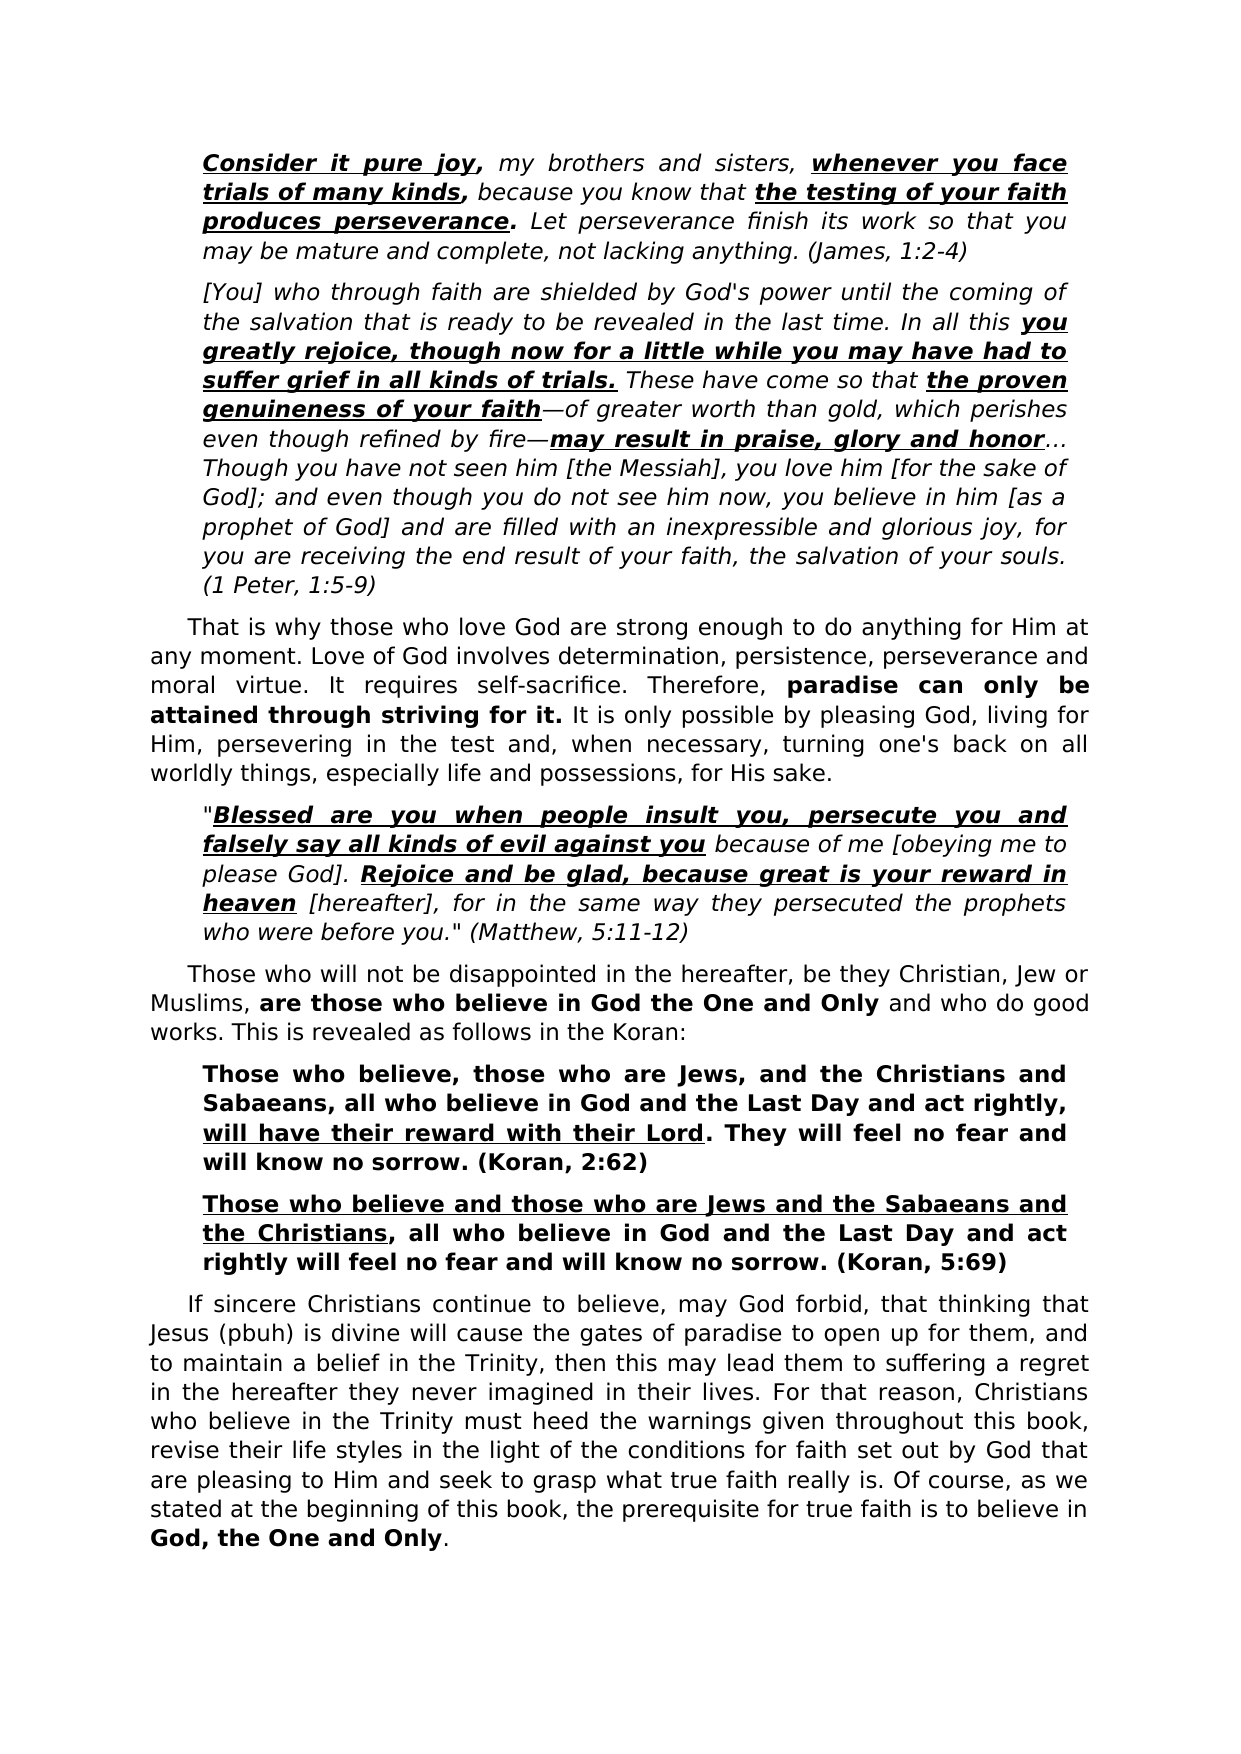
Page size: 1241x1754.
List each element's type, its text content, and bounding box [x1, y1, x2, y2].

text If sincere Christians continue to believe, may God forbid, that thinking that Jesus (pbuh) is divine will cause the gates of paradise to open up for them, and to maintain a belief in the Trinity, then this may lead them to suffering a regret in the hereafter they never imagined in their lives. For that reason, Christians who believe in the Trinity must heed the warnings given throughout this book, revise their life styles in the light of the conditions for faith set out by God that are pleasing to Him and seek to grasp what true faith really is. Of course, as we stated at the beginning of this book, the prerequisite for true faith is to believe in God, the One and Only. [150, 1291, 1090, 1552]
text "Blessed are you when people insult you, persecute you and falsely say all kinds of evil against you because of me [obeying me to please God]. Rejoice and be glad, because great is your reward in heaven [hereafter], for in the same way they persecuted the prophets who were before you." (Matthew, 5:11-12) [202, 802, 1068, 946]
text Those who will not be disappointed in the hereafter, be they Christian, Jew or Muslims, are those who believe in God the One and Only and who do good works. This is revealed as follows in the Koran: [150, 961, 1090, 1046]
text Those who believe, those who are Jews, and the Christians and Sabaeans, all who believe in God and the Last Day and act rightly, will have their reward with their Lord. They will feel no fear and will know no sorrow. (Koran, 2:62) [202, 1061, 1068, 1176]
text the Christians, all who believe in God and the Last Day and act rightly will feel no fear and will know no sorrow. (Koran, 5:69) [202, 1215, 1068, 1276]
text [You] who through faith are shielded by God's power until the coming of the salvation that is ready to be revealed in the last time. In all this you greatly rejoice, though now for a little while you may have had to [202, 279, 1068, 361]
text Consider it pure joy, my brothers and sisters, whenever you face trials of many kinds, because you know that the testing of your faith produces perseverance. Let perseverance finish its work so that you may be mature and complete, not lacking anything. (James, 1:2-4) [202, 150, 1068, 264]
text suffer grief in all kinds of trials. These have come so that the proven genuineness of your faith—of greater worth than gold, which perishes even though refined by fire—may result in praise, glory and honor… Though you have not seen him [the Messiah], you love him [for the sake of God]; and even though you do not see him now, you believe in him [as a prophet of God] and are filled with an inexpressible and glorious joy, for you are receiving the end result of your faith, the salvation of your souls. (1 Peter, 1:5-9) [202, 362, 1068, 599]
text Those who believe and those who are Jews and the Sabaeans and [202, 1191, 1068, 1214]
text That is why those who love God are strong enough to do anything for Him at any moment. Love of God involves determination, persistence, perseverance and moral virtue. It requires self-sacrifice. Therefore, paradise can only be attained through striving for it. It is only possible by pleasing God, living for Him, persevering in the test and, when necessary, turning one's back on all worldly things, especially life and possessions, for His sake. [150, 614, 1090, 787]
